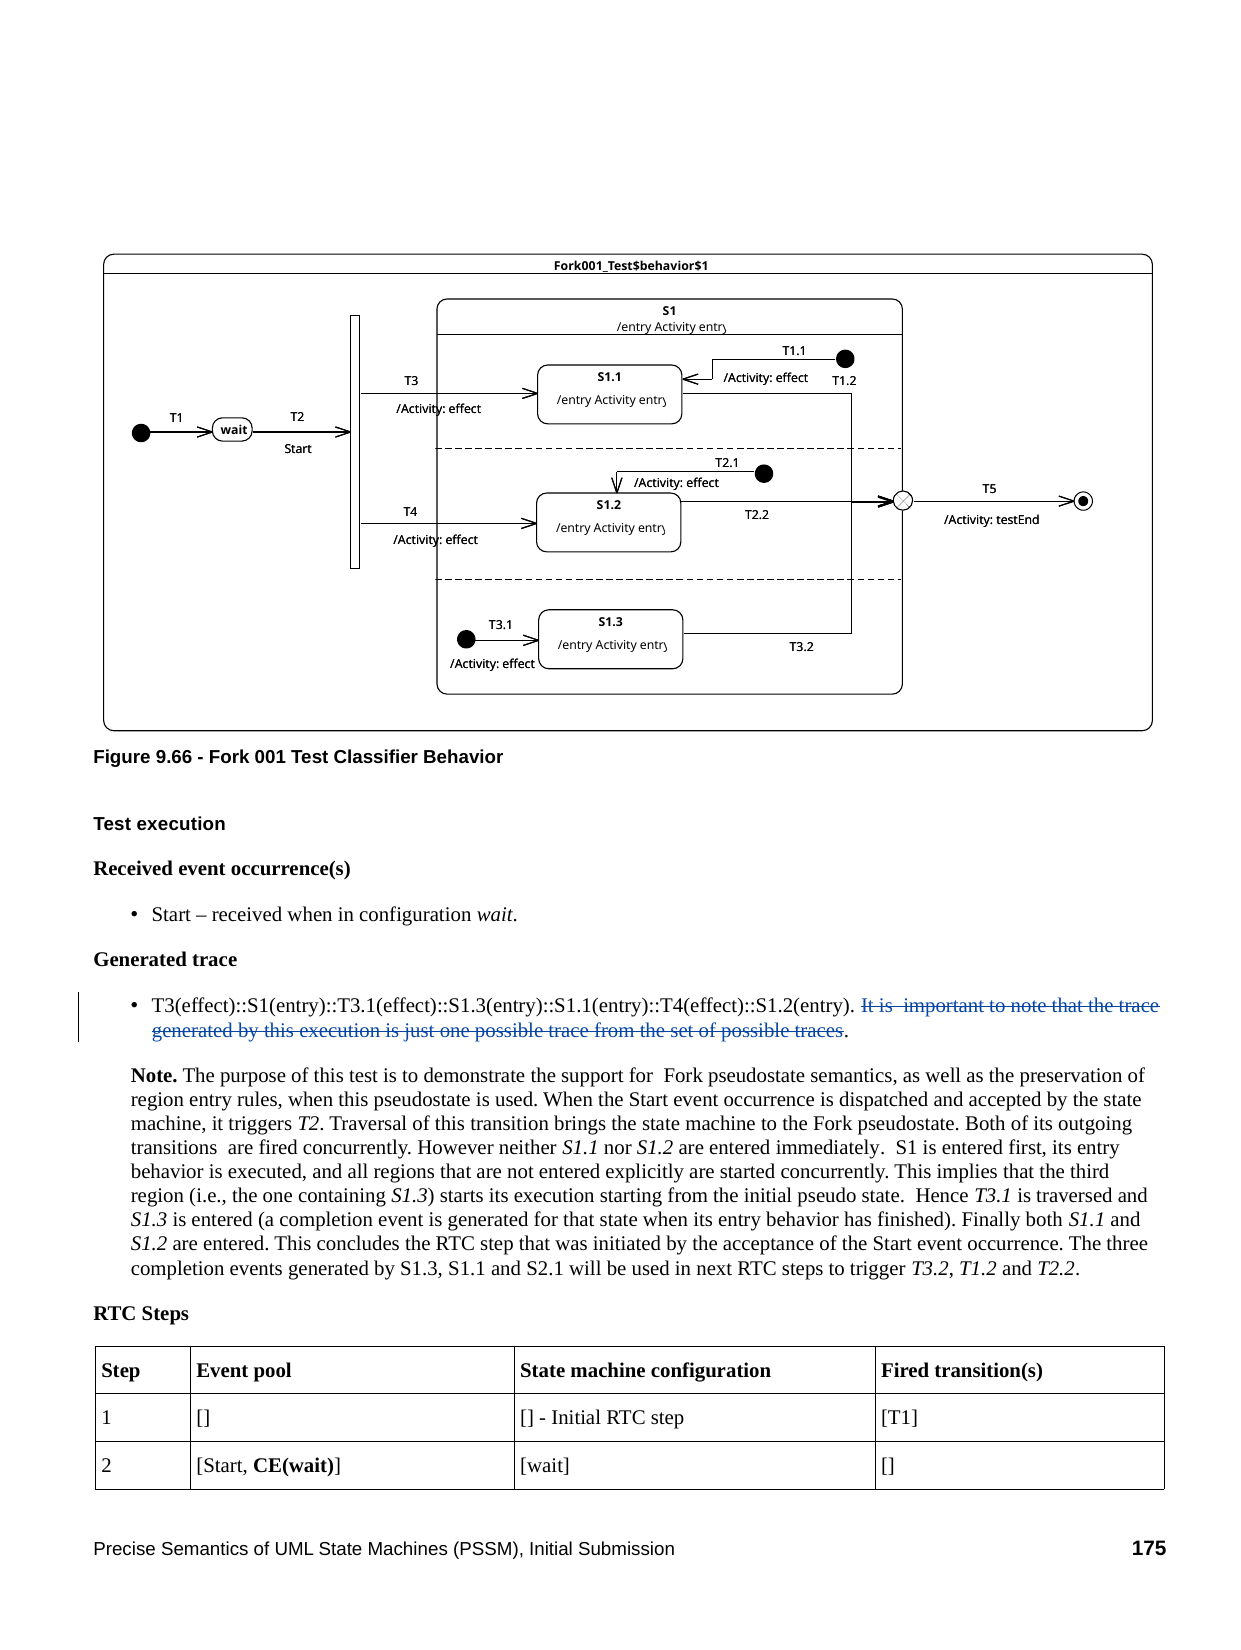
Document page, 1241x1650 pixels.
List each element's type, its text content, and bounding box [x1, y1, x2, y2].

table_header Fired transition(s) [876, 1347, 1164, 1393]
text Generated trace [93, 947, 1164, 971]
table_cell [Start, CE(wait)] [191, 1442, 514, 1489]
text Note. The purpose of this test is to demonstrate the support for Fork pseudostate semantics, as well as the preservation of region entry rules, when this pseudostate is used. When the Start event occurrence is dispatched and accepted by the state machine, it triggers T2. Traversal of this transition brings the state machine to the Fork pseudostate. Both of its outgoing transitions are fired concurrently. However neither S1.1 nor S1.2 are entered immediately. S1 is entered first, its entry behavior is executed, and all regions that are not entered explicitly are started concurrently. This implies that the third region (i.e., the one containing S1.3) starts its execution starting from the initial pseudo state. Hence T3.1 is traversed and S1.3 is entered (a completion event is generated for that state when its entry behavior has finished). Finally both S1.1 and S1.2 are entered. This concludes the RTC step that was initiated by the acceptance of the Start event occurrence. The three completion events generated by S1.3, S1.1 and S2.1 will be used in next RTC steps to trigger T3.2, T1.2 and T2.2. [131, 1063, 1164, 1279]
table_cell 2 [96, 1442, 190, 1489]
table_cell [] [876, 1442, 1164, 1489]
list Start – received when in configuration wait. [131, 901, 1164, 926]
text RTC Steps [93, 1301, 1164, 1324]
table_cell [] [191, 1394, 514, 1441]
text Received event occurrence(s) [93, 856, 1164, 880]
table_cell [T1] [876, 1394, 1164, 1441]
subtitle Test execution [93, 813, 1164, 834]
table_header Event pool [191, 1347, 514, 1393]
table_header State machine configuration [515, 1347, 875, 1393]
table_header Step [96, 1347, 190, 1393]
table_cell 1 [96, 1394, 190, 1441]
table_cell [wait] [515, 1442, 875, 1489]
list T3(effect)::S1(entry)::T3.1(effect)::S1.3(entry)::S1.1(entry)::T4(effect)::S1.2(entry). . [131, 992, 1164, 1042]
text Figure 9.66 - Fork 001 Test Classifier Behavior [93, 243, 1164, 767]
table_cell [] - Initial RTC step [515, 1394, 875, 1441]
